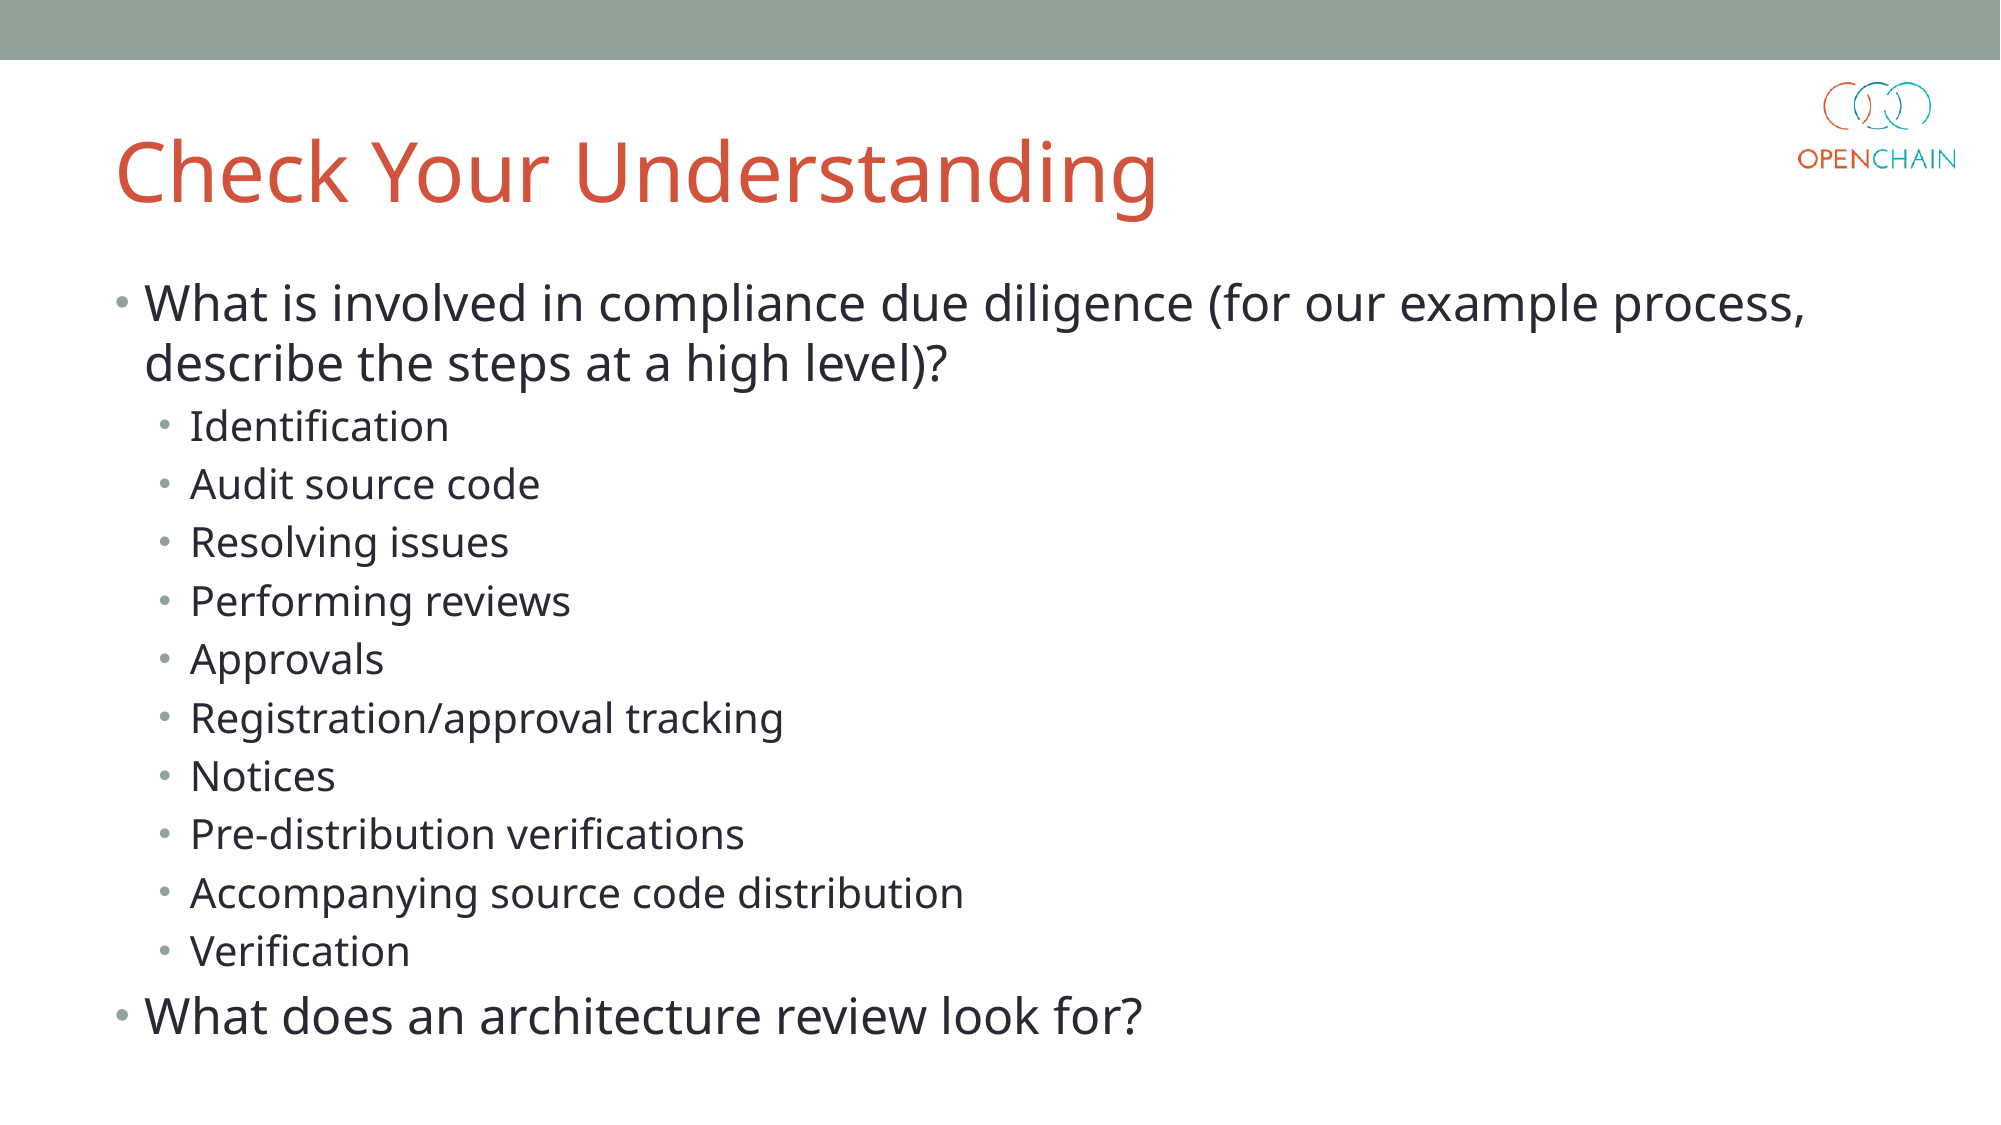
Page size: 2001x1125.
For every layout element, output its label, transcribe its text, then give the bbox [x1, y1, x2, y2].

list What is involved in compliance due diligence (for our example process, describe the steps at a high level)? Identification Audit source code Resolving issues Performing reviews Approvals Registration/approval tracking Notices Pre-distribution verifications Accompanying source code distribution Verification What does an architecture review look for? [99, 263, 1900, 1064]
title Check Your Understanding [99, 87, 1900, 250]
picture [1798, 82, 1955, 169]
